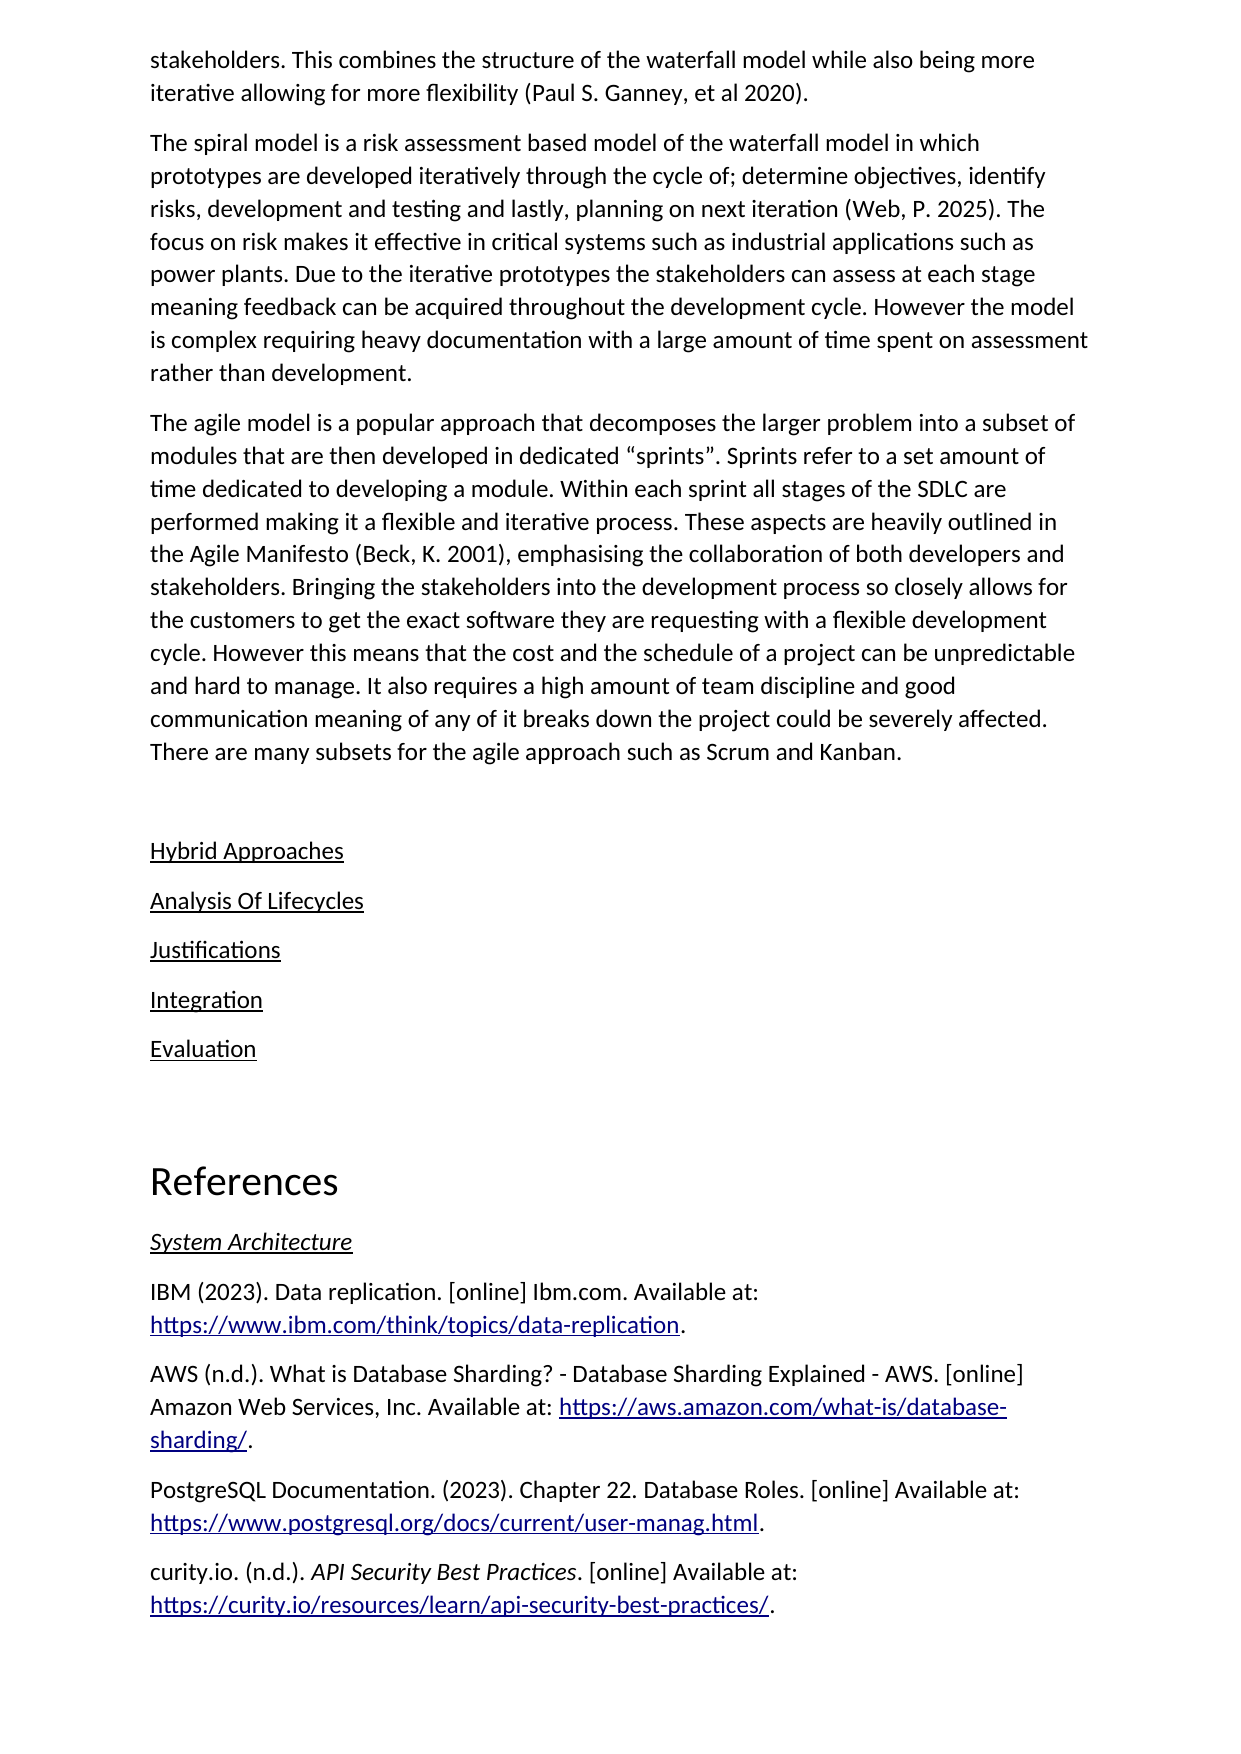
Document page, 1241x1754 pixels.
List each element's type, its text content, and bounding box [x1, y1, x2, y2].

text Evaluation [150, 1033, 1090, 1064]
text Justifications [150, 934, 1090, 965]
text Hybrid Approaches [150, 835, 1090, 866]
text PostgreSQL Documentation. (2023). Chapter 22. Database Roles. [online] Available at: https://www.postgresql.org/docs/current/user-manag.html. [150, 1474, 1090, 1537]
text References [150, 1155, 1090, 1206]
text Analysis Of Lifecycles [150, 885, 1090, 915]
text The spiral model is a risk assessment based model of the waterfall model in which prototypes are developed iteratively through the cycle of; determine objectives, identify risks, development and testing and lastly, planning on next iteration (Web, P. 2025). The focus on risk makes it effective in critical systems such as industrial applications such as power plants. Due to the iterative prototypes the stakeholders can assess at each stage meaning feedback can be acquired throughout the development cycle. However the model is complex requiring heavy documentation with a large amount of time spent on assessment rather than development. [150, 127, 1090, 388]
text curity.io. (n.d.). API Security Best Practices. [online] Available at: https://curity.io/resources/learn/api-security-best-practices/. [150, 1556, 1090, 1620]
text AWS (n.d.). What is Database Sharding? - Database Sharding Explained - AWS. [online] Amazon Web Services, Inc. Available at: https://aws.amazon.com/what-is/database-sharding/. [150, 1358, 1090, 1455]
text IBM (2023). Data replication. [online] Ibm.com. Available at: https://www.ibm.com/think/topics/data-replication. [150, 1276, 1090, 1339]
text stakeholders. This combines the structure of the waterfall model while also being more iterative allowing for more flexibility (Paul S. Ganney, et al 2020). [150, 44, 1090, 108]
text Integration [150, 984, 1090, 1014]
text System Architecture [150, 1226, 1090, 1257]
text The agile model is a popular approach that decomposes the larger problem into a subset of modules that are then developed in dedicated “sprints”. Sprints refer to a set amount of time dedicated to developing a module. Within each sprint all stages of the SDLC are performed making it a flexible and iterative process. These aspects are heavily outlined in the Agile Manifesto (Beck, K. 2001), emphasising the collaboration of both developers and stakeholders. Bringing the stakeholders into the development process so closely allows for the customers to get the exact software they are requesting with a flexible development cycle. However this means that the cost and the schedule of a project can be unpredictable and hard to manage. It also requires a high amount of team discipline and good communication meaning of any of it breaks down the project could be severely affected. There are many subsets for the agile approach such as Scrum and Kanban. [150, 407, 1090, 767]
